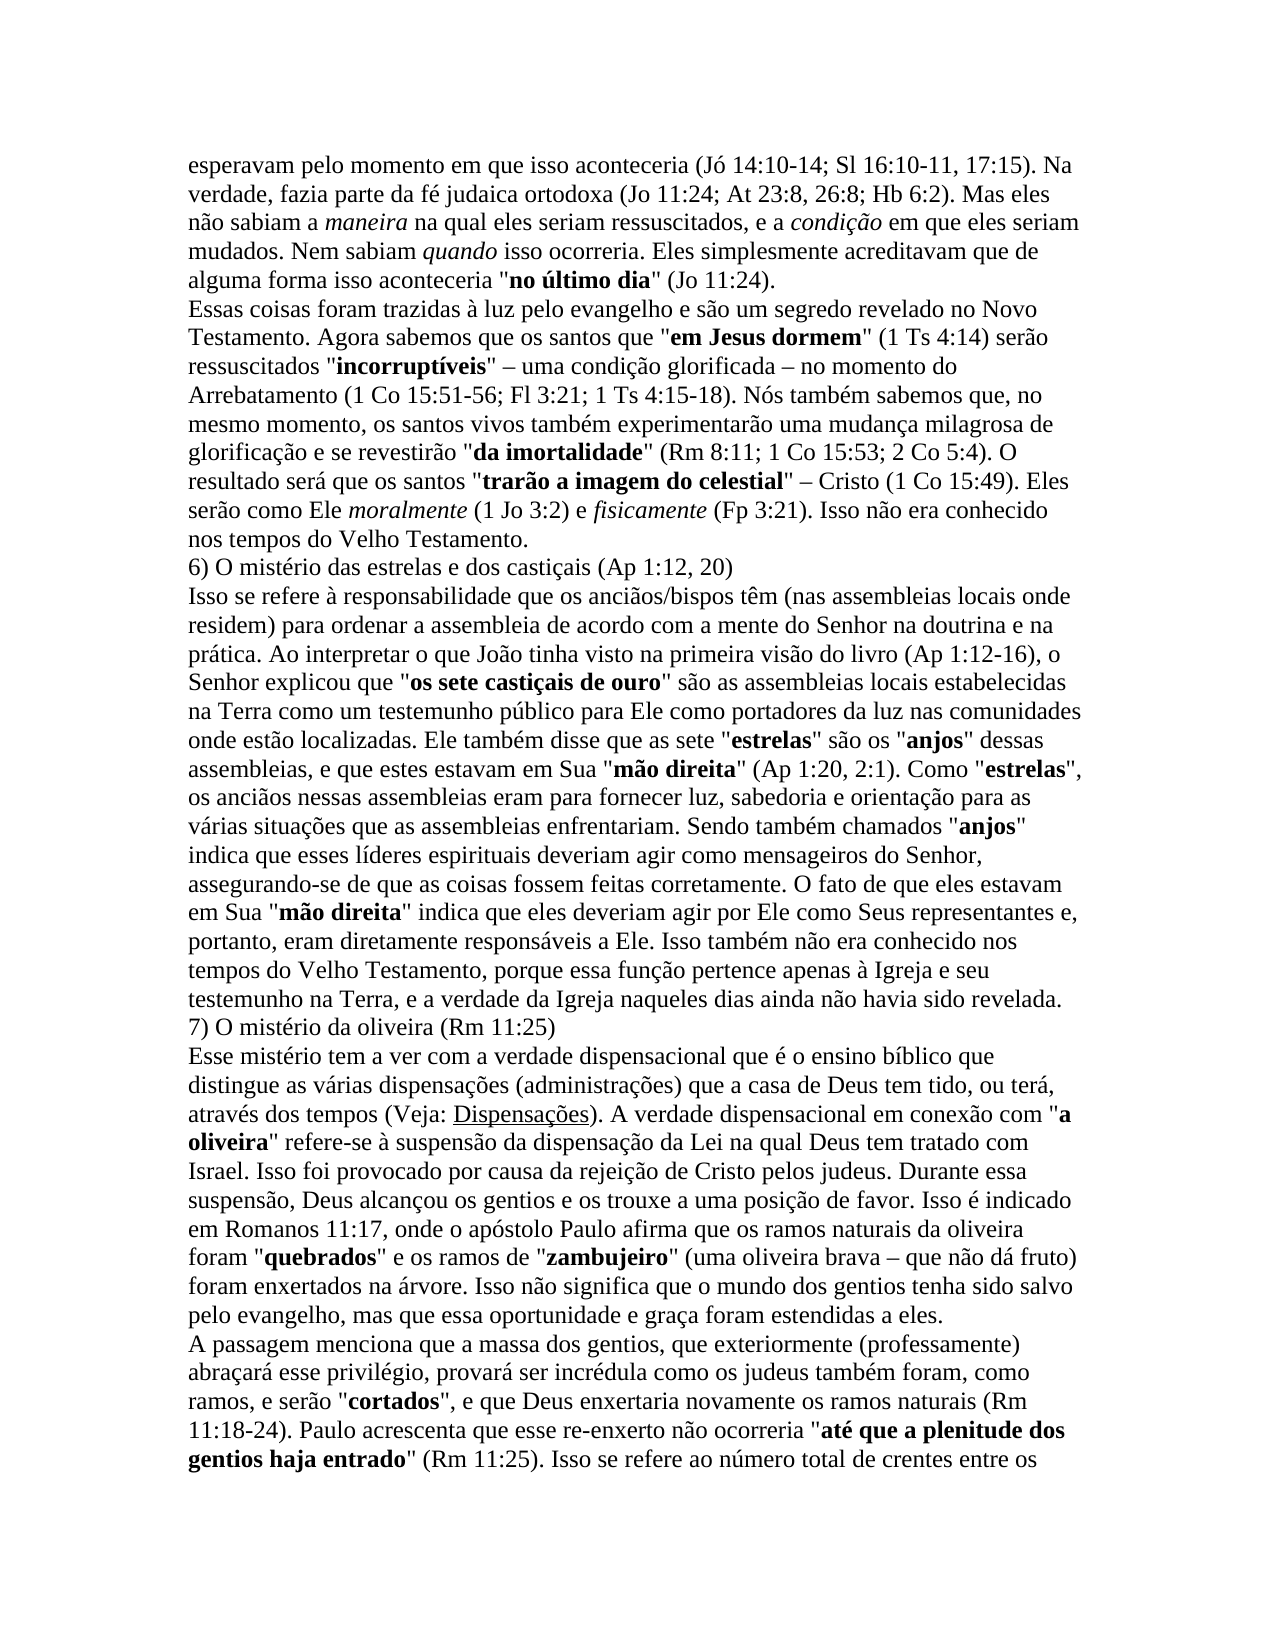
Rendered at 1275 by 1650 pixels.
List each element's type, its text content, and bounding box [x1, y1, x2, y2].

text Esse mistério tem a ver com a verdade dispensacional que é o ensino bíblico que distingue as várias dispensações (administrações) que a casa de Deus tem tido, ou terá, através dos tempos (Veja: Dispensações). A verdade dispensacional em conexão com "a oliveira" refere-se à suspensão da dispensação da Lei na qual Deus tem tratado com Israel. Isso foi provocado por causa da rejeição de Cristo pelos judeus. Durante essa suspensão, Deus alcançou os gentios e os trouxe a uma posição de favor. Isso é indicado em Romanos 11:17, onde o apóstolo Paulo afirma que os ramos naturais da oliveira foram "quebrados" e os ramos de "zambujeiro" (uma oliveira brava – que não dá fruto) foram enxertados na árvore. Isso não significa que o mundo dos gentios tenha sido salvo pelo evangelho, mas que essa oportunidade e graça foram estendidas a eles. [188, 1041, 1087, 1329]
text Isso se refere à responsabilidade que os anciãos/bispos têm (nas assembleias locais onde residem) para ordenar a assembleia de acordo com a mente do Senhor na doutrina e na prática. Ao interpretar o que João tinha visto na primeira visão do livro (Ap 1:12-16), o Senhor explicou que "os sete castiçais de ouro" são as assembleias locais estabelecidas na Terra como um testemunho público para Ele como portadores da luz nas comunidades onde estão localizadas. Ele também disse que as sete "estrelas" são os "anjos" dessas assembleias, e que estes estavam em Sua "mão direita" (Ap 1:20, 2:1). Como "estrelas", os anciãos nessas assembleias eram para fornecer luz, sabedoria e orientação para as várias situações que as assembleias enfrentariam. Sendo também chamados "anjos" indica que esses líderes espirituais deveriam agir como mensageiros do Senhor, assegurando-se de que as coisas fossem feitas corretamente. O fato de que eles estavam em Sua "mão direita" indica que eles deveriam agir por Ele como Seus representantes e, portanto, eram diretamente responsáveis a Ele. Isso também não era conhecido nos tempos do Velho Testamento, porque essa função pertence apenas à Igreja e seu testemunho na Terra, e a verdade da Igreja naqueles dias ainda não havia sido revelada. [188, 581, 1087, 1012]
text A passagem menciona que a massa dos gentios, que exteriormente (professamente) abraçará esse privilégio, provará ser incrédula como os judeus também foram, como ramos, e serão "cortados", e que Deus enxertaria novamente os ramos naturais (Rm 11:18-24). Paulo acrescenta que esse re-enxerto não ocorreria "até que a plenitude dos gentios haja entrado" (Rm 11:25). Isso se refere ao número total de crentes entre os [188, 1329, 1087, 1472]
text Essas coisas foram trazidas à luz pelo evangelho e são um segredo revelado no Novo Testamento. Agora sabemos que os santos que "em Jesus dormem" (1 Ts 4:14) serão ressuscitados "incorruptíveis" – uma condição glorificada – no momento do Arrebatamento (1 Co 15:51-56; Fl 3:21; 1 Ts 4:15-18). Nós também sabemos que, no mesmo momento, os santos vivos também experimentarão uma mudança milagrosa de glorificação e se revestirão "da imortalidade" (Rm 8:11; 1 Co 15:53; 2 Co 5:4). O resultado será que os santos "trarão a imagem do celestial" – Cristo (1 Co 15:49). Eles serão como Ele moralmente (1 Jo 3:2) e fisicamente (Fp 3:21). Isso não era conhecido nos tempos do Velho Testamento. [188, 294, 1087, 552]
text 7) O mistério da oliveira (Rm 11:25) [188, 1012, 1087, 1041]
text esperavam pelo momento em que isso aconteceria (Jó 14:10-14; Sl 16:10-11, 17:15). Na verdade, fazia parte da fé judaica ortodoxa (Jo 11:24; At 23:8, 26:8; Hb 6:2). Mas eles não sabiam a maneira na qual eles seriam ressuscitados, e a condição em que eles seriam mudados. Nem sabiam quando isso ocorreria. Eles simplesmente acreditavam que de alguma forma isso aconteceria "no último dia" (Jo 11:24). [188, 150, 1087, 294]
text 6) O mistério das estrelas e dos castiçais (Ap 1:12, 20) [188, 552, 1087, 581]
